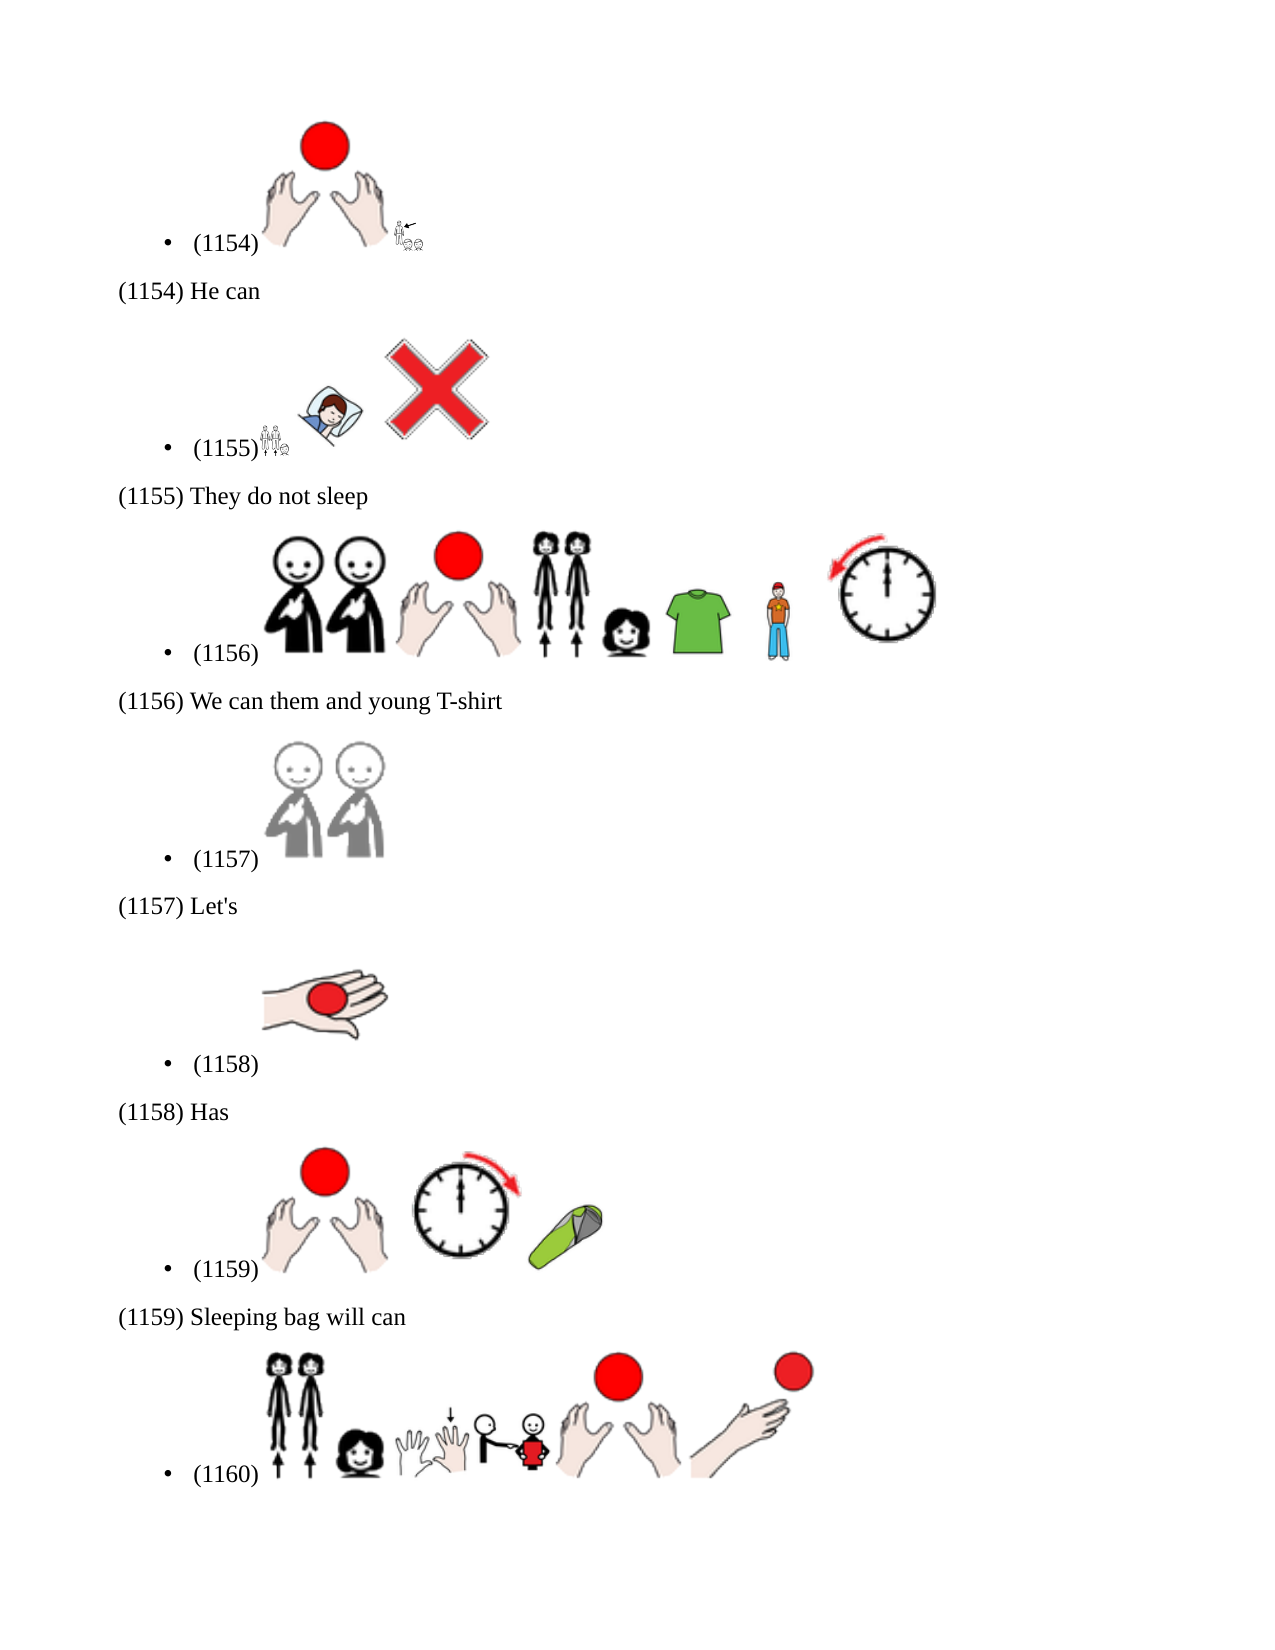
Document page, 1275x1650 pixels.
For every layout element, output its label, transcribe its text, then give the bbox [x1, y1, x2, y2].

text (1159) Sleeping bag will can [118, 1302, 1157, 1331]
picture [258, 1144, 606, 1278]
text (1156) We can them and young T-shirt [118, 686, 1157, 715]
text (1154) He can [118, 276, 1157, 304]
picture [258, 733, 393, 867]
picture [258, 1349, 819, 1483]
list (1157) [164, 734, 1157, 872]
list (1155) [164, 323, 1157, 462]
list (1154) [164, 118, 1157, 257]
picture [258, 938, 393, 1073]
list (1158) [164, 939, 1157, 1078]
list (1159) [164, 1144, 1157, 1283]
list (1160) [164, 1349, 1157, 1488]
picture [258, 118, 425, 252]
text (1158) Has [118, 1097, 1157, 1125]
text (1155) They do not sleep [118, 481, 1157, 510]
picture [258, 323, 505, 457]
picture [258, 528, 953, 662]
list (1156) [164, 528, 1157, 667]
text (1157) Let's [118, 891, 1157, 920]
